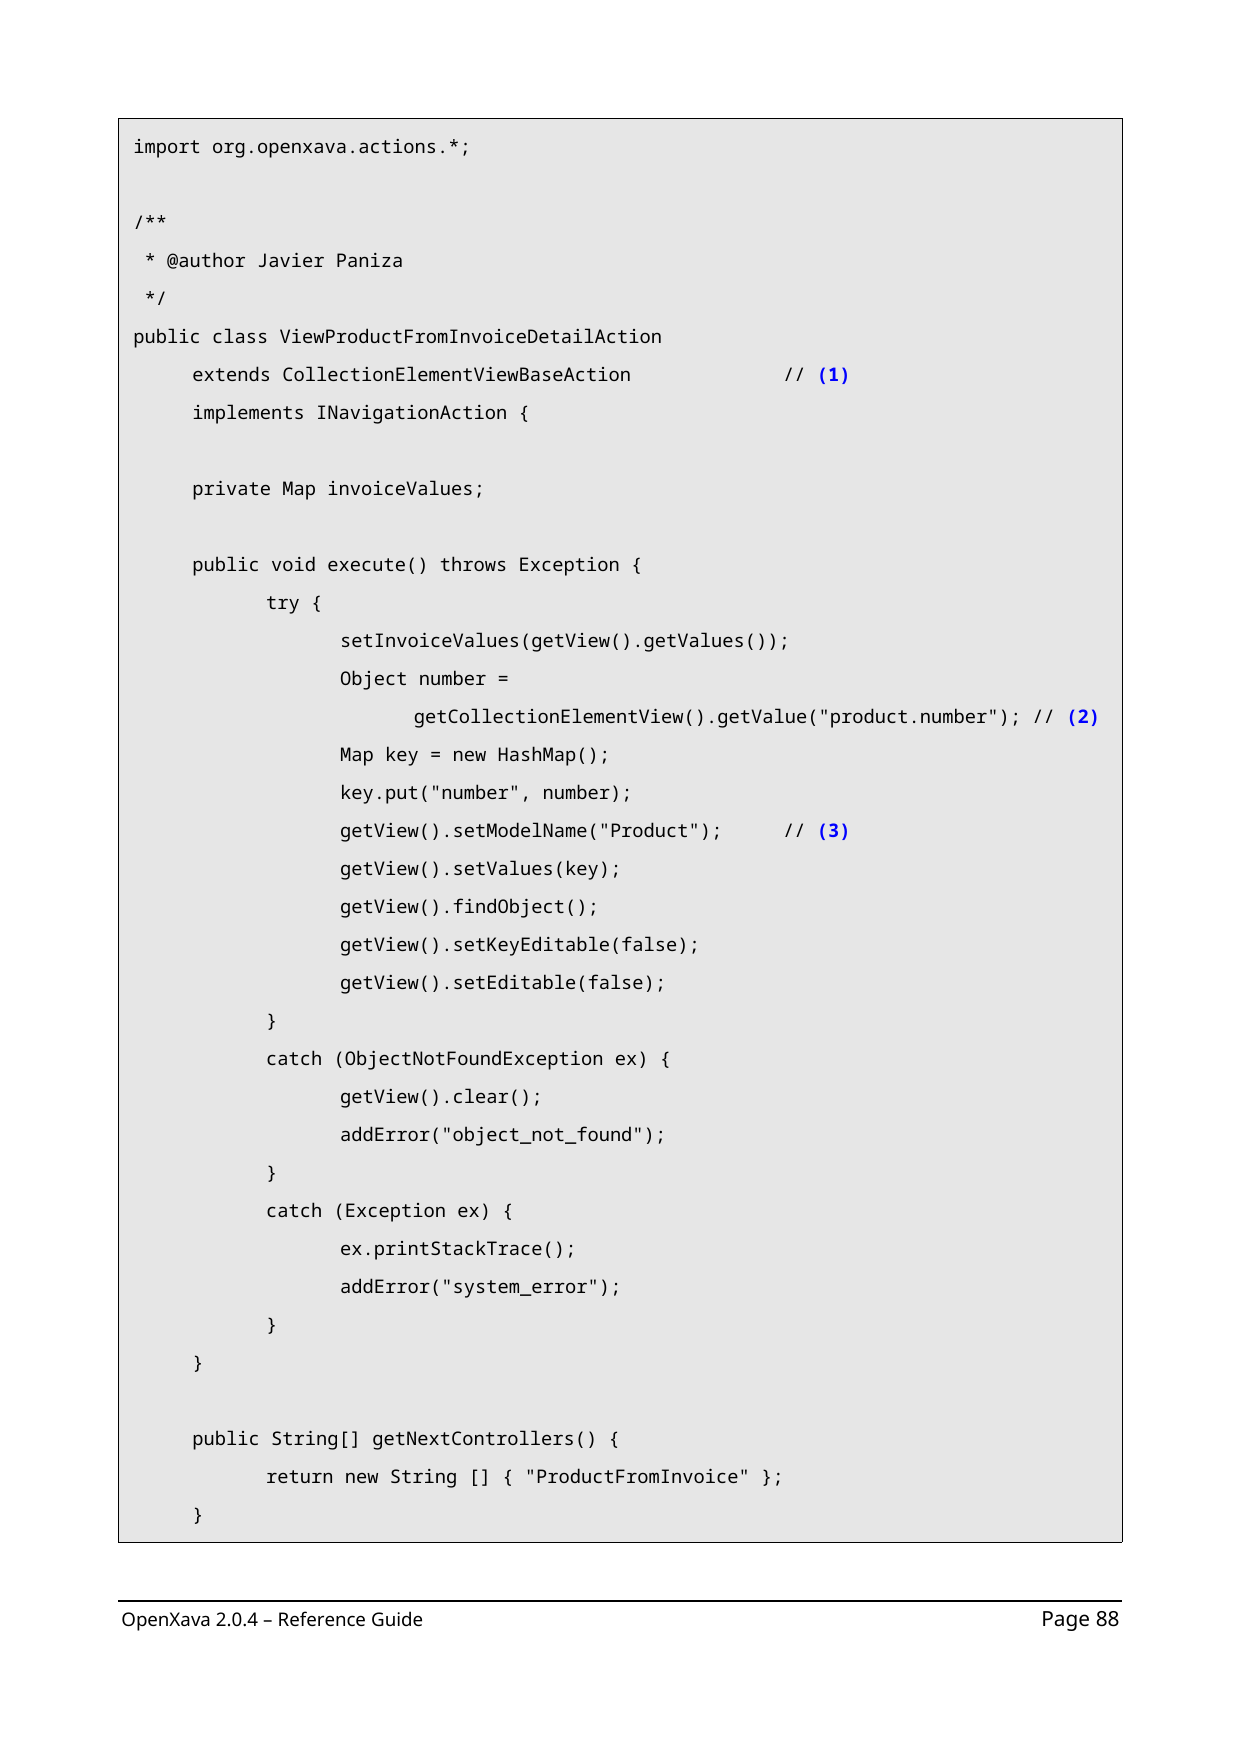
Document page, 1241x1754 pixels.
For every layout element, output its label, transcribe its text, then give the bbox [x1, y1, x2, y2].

text getView().findObject(); [119, 878, 1122, 917]
text } [119, 1335, 1122, 1373]
text return new String [] { "ProductFromInvoice" }; [119, 1449, 1122, 1487]
text } [119, 1487, 1122, 1542]
text getView().setValues(key); [119, 841, 1122, 878]
text */ [119, 270, 1122, 308]
text addError("object_not_found"); [119, 1107, 1122, 1145]
text } [119, 1297, 1122, 1335]
text implements INavigationAction { [119, 384, 1122, 422]
text key.put("number", number); [119, 764, 1122, 802]
text public String[] getNextControllers() { [119, 1411, 1122, 1449]
text } [119, 993, 1122, 1031]
text try { [119, 574, 1122, 612]
text Map key = new HashMap(); [119, 726, 1122, 764]
text setInvoiceValues(getView().getValues()); [119, 612, 1122, 650]
text getView().setEditable(false); [119, 954, 1122, 993]
text * @author Javier Paniza [119, 232, 1122, 270]
text public void execute() throws Exception { [119, 536, 1122, 574]
text /** [119, 194, 1122, 232]
text } [119, 1145, 1122, 1183]
text private Map invoiceValues; [119, 460, 1122, 498]
text getView().clear(); [119, 1069, 1122, 1107]
text public class ViewProductFromInvoiceDetailAction [119, 308, 1122, 346]
text Object number = [119, 650, 1122, 688]
text addError("system_error"); [119, 1259, 1122, 1297]
text ex.printStackTrace(); [119, 1221, 1122, 1259]
text getView().setModelName("Product"); // (3) [119, 802, 1122, 841]
text getCollectionElementView().getValue("product.number"); // (2) [119, 688, 1122, 726]
text import org.openxava.actions.*; [119, 119, 1122, 156]
text catch (ObjectNotFoundException ex) { [119, 1031, 1122, 1069]
text getView().setKeyEditable(false); [119, 917, 1122, 954]
text extends CollectionElementViewBaseAction // (1) [119, 346, 1122, 384]
text catch (Exception ex) { [119, 1183, 1122, 1221]
